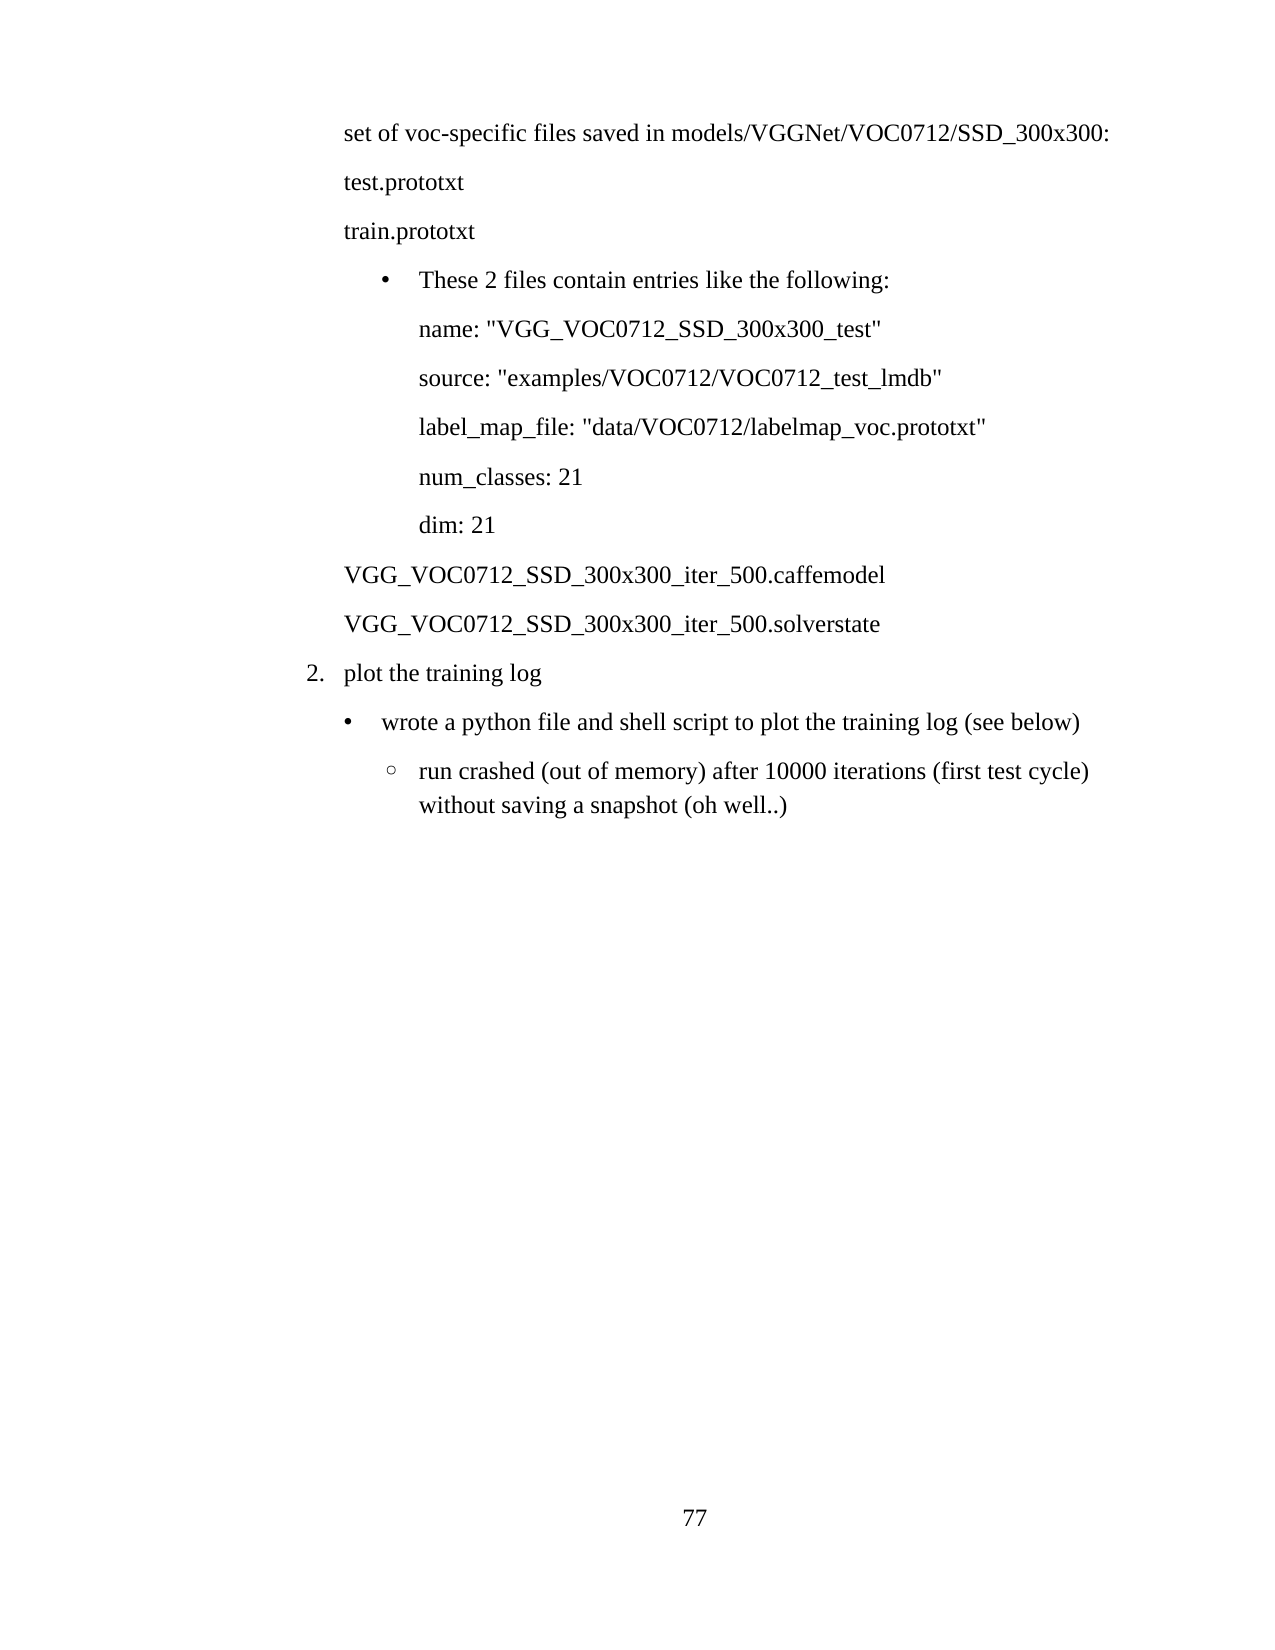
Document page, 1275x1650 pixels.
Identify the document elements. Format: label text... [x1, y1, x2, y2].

list These 2 files contain entries like the following: [381, 265, 1158, 294]
list run crashed (out of memory) after 10000 iterations (first test cycle) without saving a snapshot (oh well..) [381, 756, 1158, 819]
text num_classes: 21 [419, 462, 1158, 490]
text label_map_file: "data/VOC0712/labelmap_voc.prototxt" [419, 412, 1158, 441]
list plot the training log [306, 658, 1158, 687]
list test.prototxt [306, 167, 1158, 196]
text VGG_VOC0712_SSD_300x300_iter_500.caffemodel [344, 560, 1158, 588]
list set of voc-specific files saved in models/VGGNet/VOC0712/SSD_300x300: [306, 118, 1158, 147]
list wrote a python file and shell script to plot the training log (see below) [344, 707, 1158, 736]
text dim: 21 [419, 511, 1158, 539]
text name: "VGG_VOC0712_SSD_300x300_test" [419, 314, 1158, 343]
text train.prototxt [344, 216, 1158, 245]
text source: "examples/VOC0712/VOC0712_test_lmdb" [419, 363, 1158, 392]
text VGG_VOC0712_SSD_300x300_iter_500.solverstate [344, 609, 1158, 637]
